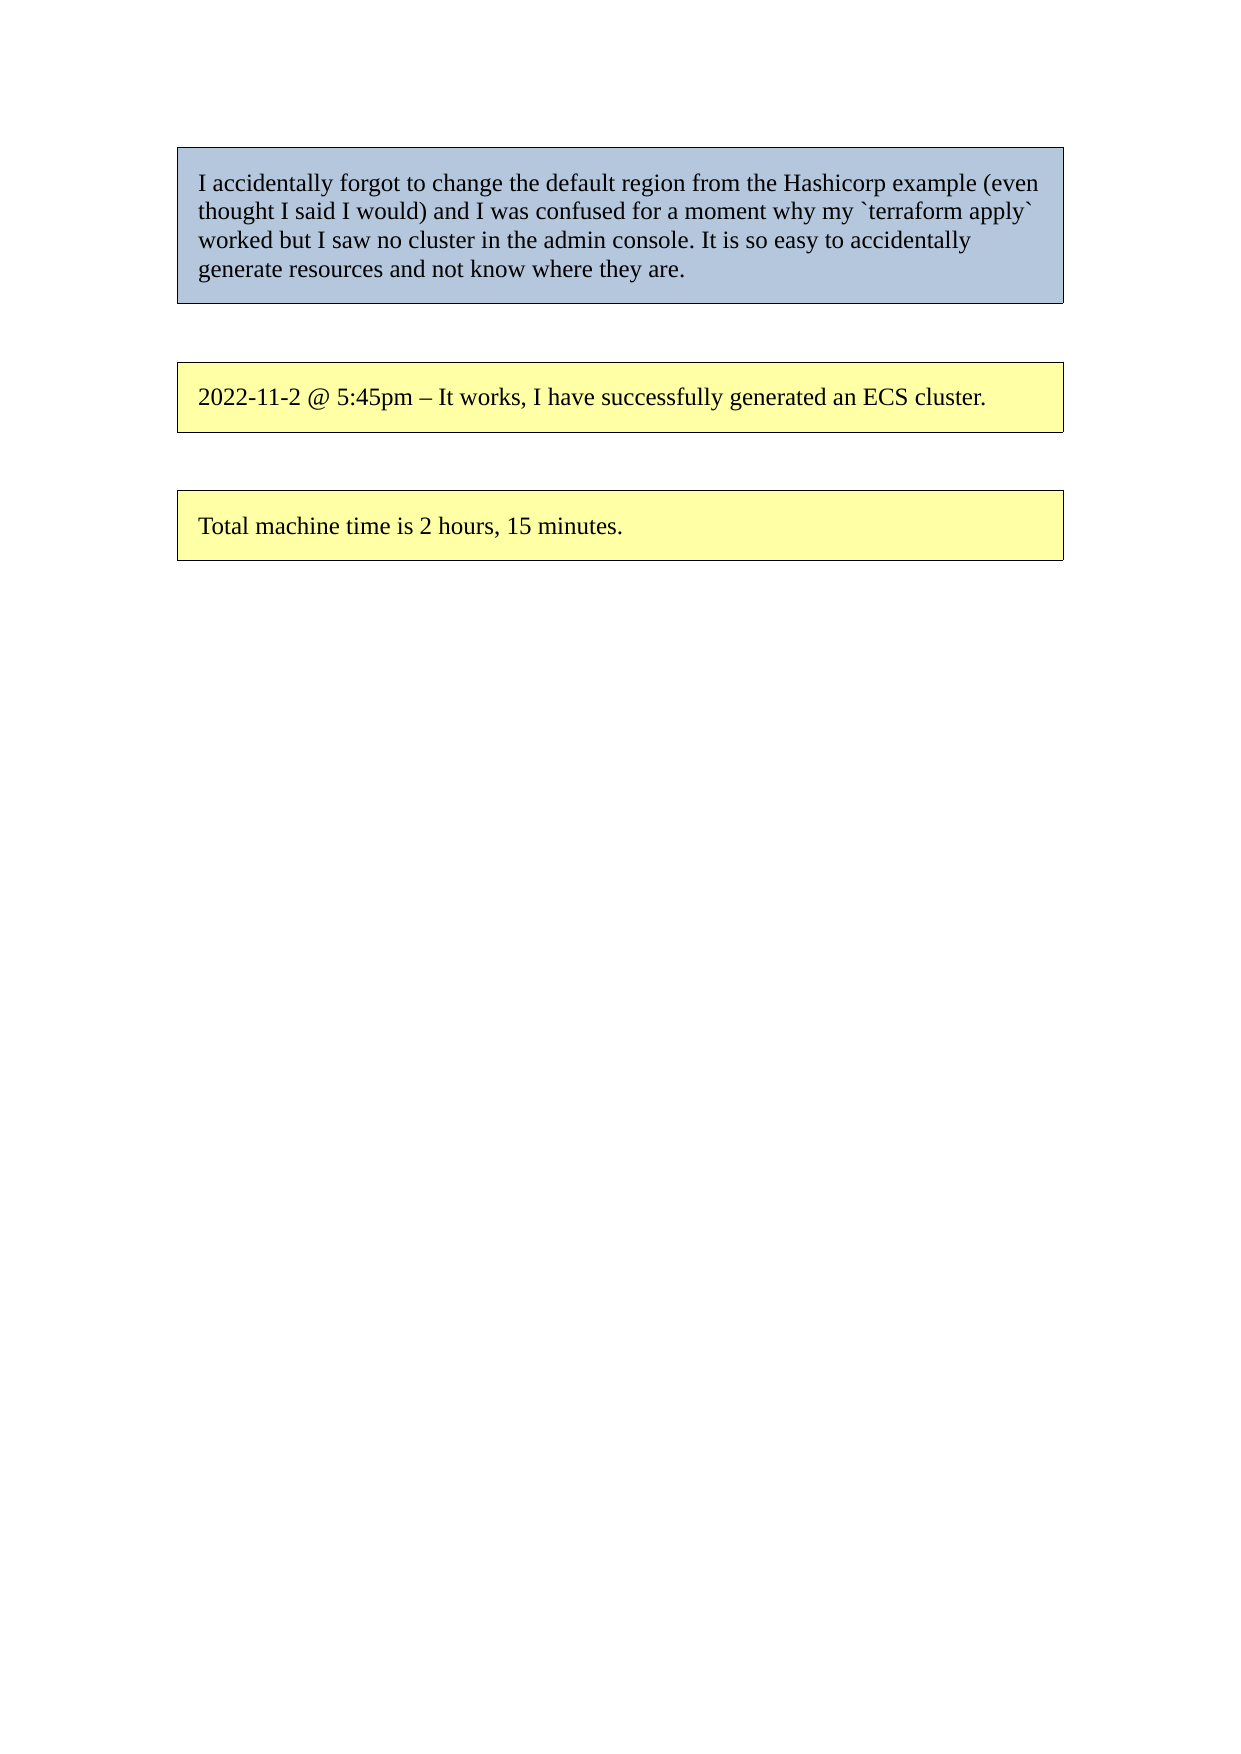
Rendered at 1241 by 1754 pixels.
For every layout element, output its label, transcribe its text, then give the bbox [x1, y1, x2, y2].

text Total machine time is 2 hours, 15 minutes. [178, 491, 1063, 560]
text 2022-11-2 @ 5:45pm – It works, I have successfully generated an ECS cluster. [178, 363, 1063, 432]
text I accidentally forgot to change the default region from the Hashicorp example (even thought I said I would) and I was confused for a moment why my `terraform apply` worked but I saw no cluster in the admin console. It is so easy to accidentally generate resources and not know where they are. [178, 148, 1063, 303]
